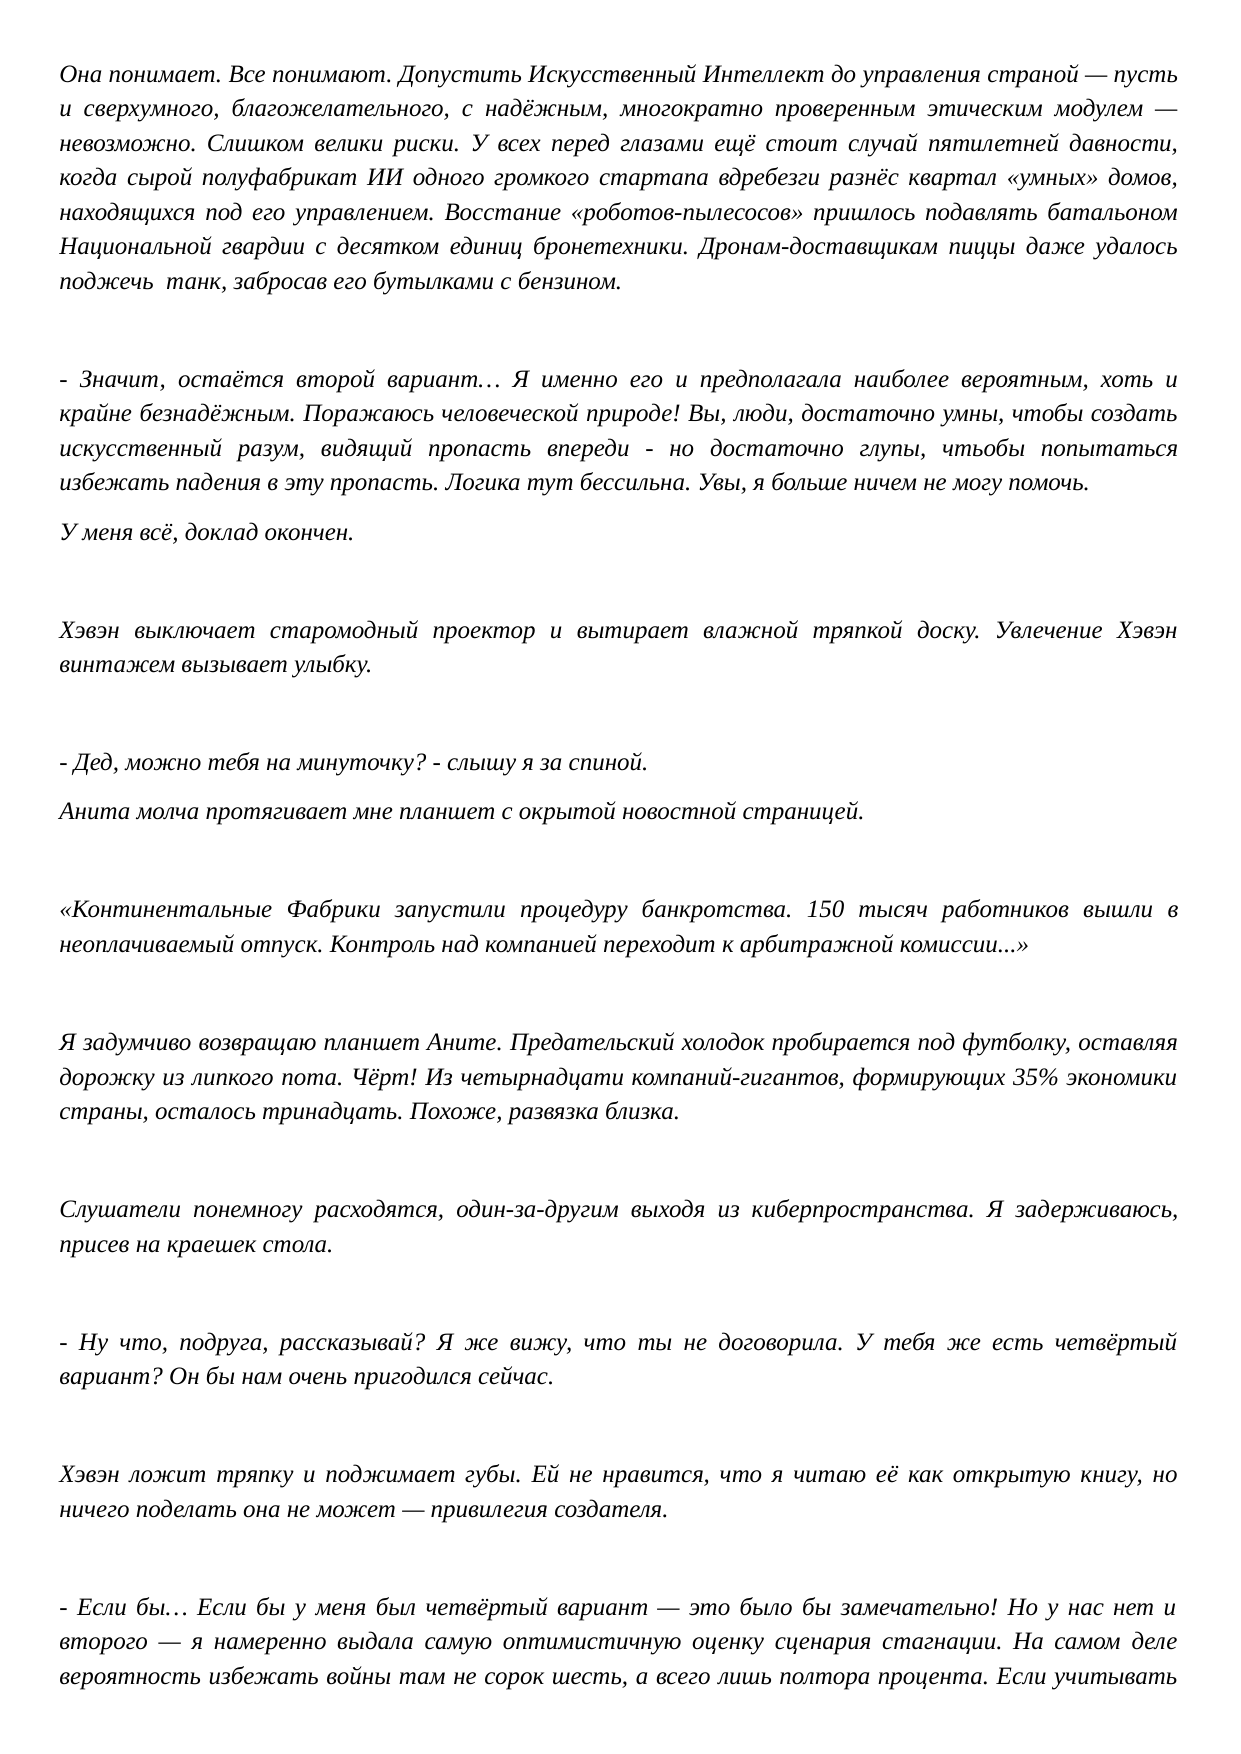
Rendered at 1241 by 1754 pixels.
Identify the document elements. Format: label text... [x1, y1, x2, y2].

text - Дед, можно тебя на минуточку? - слышу я за спиной. [59, 747, 1181, 776]
text Анита молча протягивает мне планшет с окрытой новостной страницей. [59, 796, 1181, 825]
text Она понимает. Все понимают. Допустить Искусственный Интеллект до управления страной — пусть и сверхумного, благожелательного, с надёжным, многократно проверенным этическим модулем — невозможно. Слишком велики риски. У всех перед глазами ещё стоит случай пятилетней давности, когда сырой полуфабрикат ИИ одного громкого стартапа вдребезги разнёс квартал «умных» домов, находящихся под его управлением. Восстание «роботов-пылесосов» пришлось подавлять батальоном Национальной гвардии с десятком единиц бронетехники. Дронам-доставщикам пиццы даже удалось поджечь танк, забросав его бутылками с бензином. [59, 59, 1181, 295]
text Хэвэн ложит тряпку и поджимает губы. Ей не нравится, что я читаю её как открытую книгу, но ничего поделать она не может — привилегия создателя. [59, 1459, 1181, 1523]
text Я задумчиво возвращаю планшет Аните. Предательский холодок пробирается под футболку, оставляя дорожку из липкого пота. Чёрт! Из четырнадцати компаний-гигантов, формирующих 35% экономики страны, осталось тринадцать. Похоже, развязка близка. [59, 1027, 1181, 1125]
text «Континентальные Фабрики запустили процедуру банкротства. 150 тысяч работников вышли в неоплачиваемый отпуск. Контроль над компанией переходит к арбитражной комиссии...» [59, 894, 1181, 958]
text Слушатели понемногу расходятся, один-за-другим выходя из киберпространства. Я задерживаюсь, присев на краешек стола. [59, 1194, 1181, 1257]
text Хэвэн выключает старомодный проектор и вытирает влажной тряпкой доску. Увлечение Хэвэн винтажем вызывает улыбку. [59, 615, 1181, 678]
text У меня всё, доклад окончен. [59, 517, 1181, 545]
text - Значит, остаётся второй вариант… Я именно его и предполагала наиболее вероятным, хоть и крайне безнадёжным. Поражаюсь человеческой природе! Вы, люди, достаточно умны, чтобы создать искусственный разум, видящий пропасть впереди - но достаточно глупы, чтьобы попытаться избежать падения в эту пропасть. Логика тут бессильна. Увы, я больше ничем не могу помочь. [59, 364, 1181, 496]
text - Если бы… Если бы у меня был четвёртый вариант — это было бы замечательно! Но у нас нет и второго — я намеренно выдала самую оптимистичную оценку сценария стагнации. На самом деле вероятность избежать войны там не сорок шесть, а всего лишь полтора процента. Если учитывать [59, 1592, 1181, 1690]
text - Ну что, подруга, рассказывай? Я же вижу, что ты не договорила. У тебя же есть четвёртый вариант? Он бы нам очень пригодился сейчас. [59, 1327, 1181, 1390]
